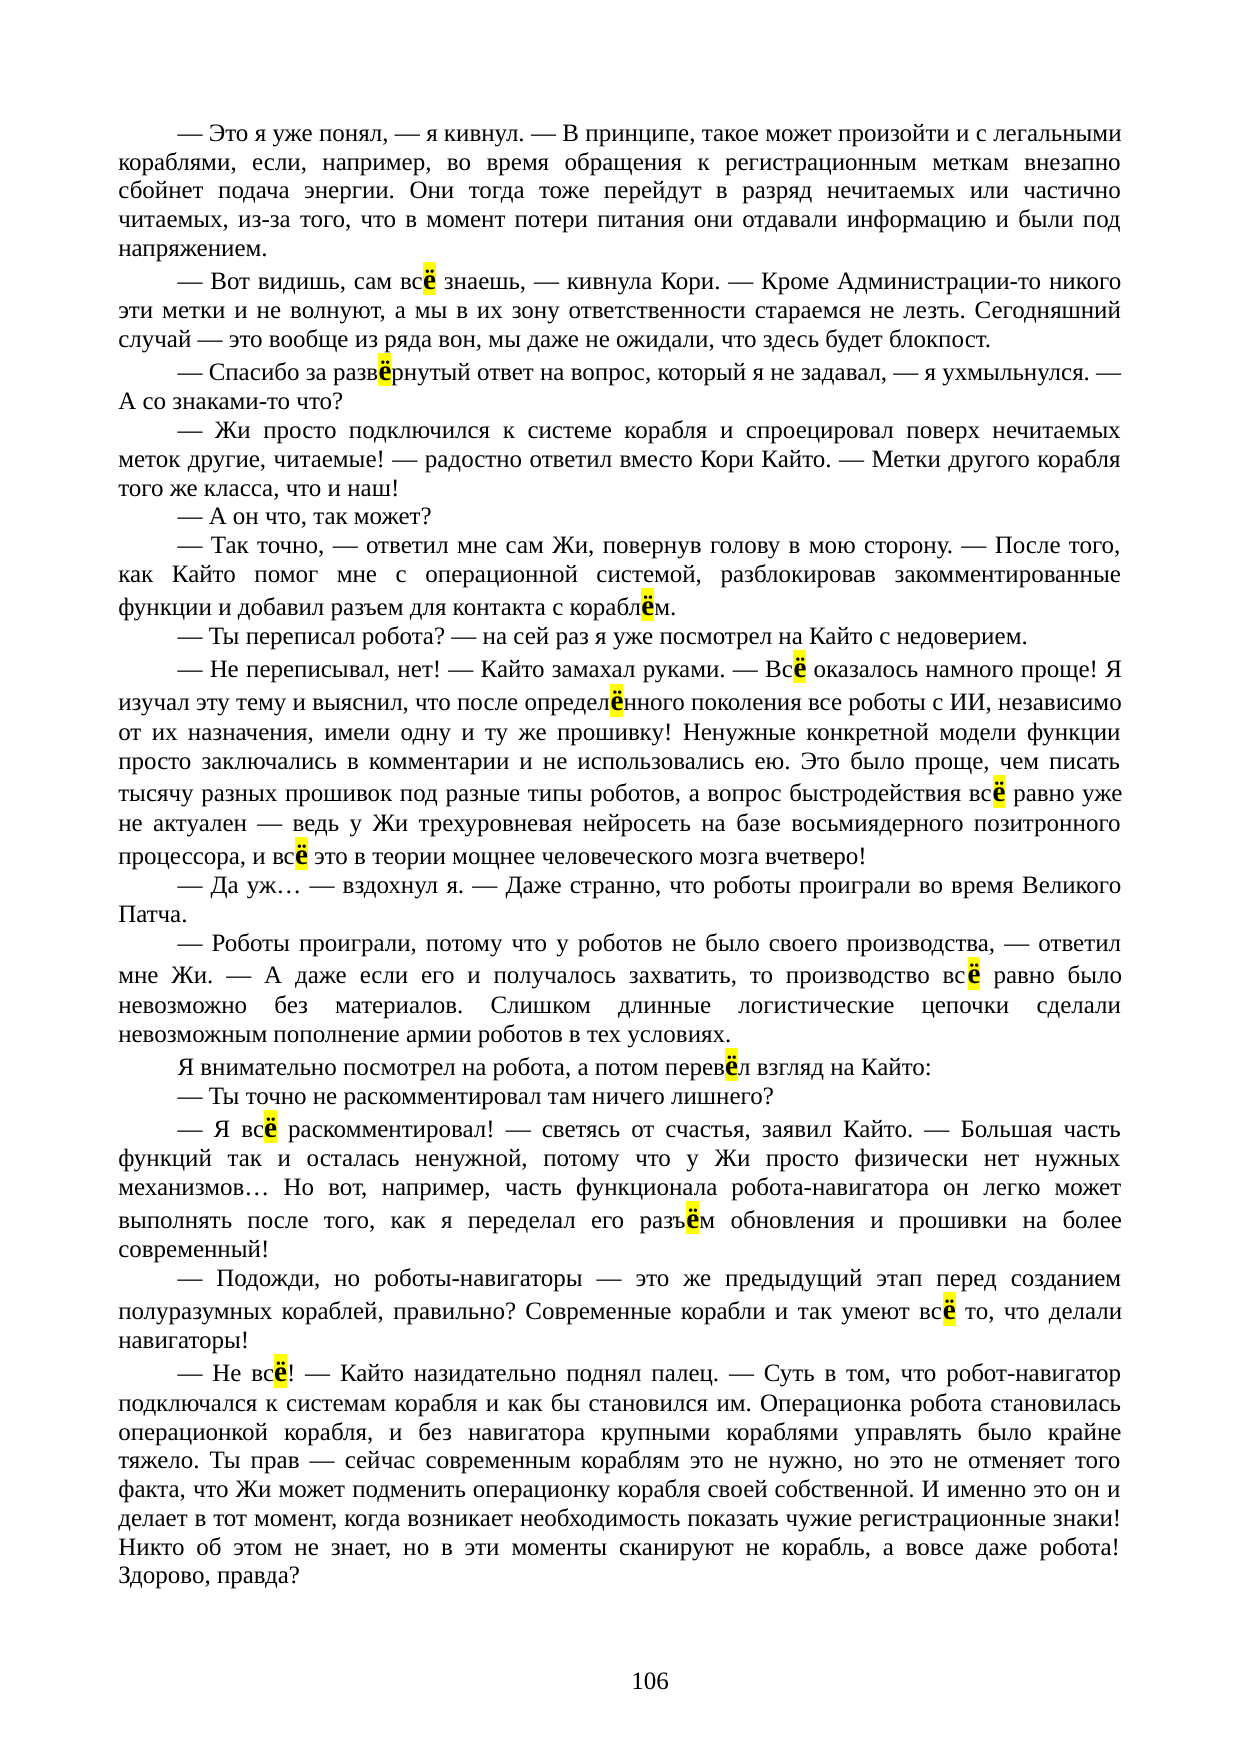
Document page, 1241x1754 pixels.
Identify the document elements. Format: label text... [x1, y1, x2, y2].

text — Спасибо за развёрнутый ответ на вопрос, который я не задавал, — я ухмыльнулся. — А со знаками-то что? [118, 353, 1122, 415]
text — Так точно, — ответил мне сам Жи, повернув голову в мою сторону. — После того, как Кайто помог мне с операционной системой, разблокировав закомментированные функции и добавил разъем для контакта с кораблём. [118, 530, 1122, 621]
text — Ты переписал робота? — на сей раз я уже посмотрел на Кайто с недоверием. [118, 621, 1122, 650]
text — Ты точно не раскомментировал там ничего лишнего? [118, 1081, 1122, 1110]
text — Вот видишь, сам всё знаешь, — кивнула Кори. — Кроме Администрации-то никого эти метки и не волнуют, а мы в их зону ответственности стараемся не лезть. Сегодняшний случай — это вообще из ряда вон, мы даже не ожидали, что здесь будет блокпост. [118, 262, 1122, 353]
text — Не всё! — Кайто назидательно поднял палец. — Суть в том, что робот-навигатор подключался к системам корабля и как бы становился им. Операционка робота становилась операционкой корабля, и без навигатора крупными кораблями управлять было крайне тяжело. Ты прав — сейчас современным кораблям это не нужно, но это не отменяет того факта, что Жи может подменить операционку корабля своей собственной. И именно это он и делает в тот момент, когда возникает необходимость показать чужие регистрационные знаки! Никто об этом не знает, но в эти моменты сканируют не корабль, а вовсе даже робота! Здорово, правда? [118, 1354, 1122, 1589]
text — Да уж… — вздохнул я. — Даже странно, что роботы проиграли во время Великого Патча. [118, 870, 1122, 928]
text — Это я уже понял, — я кивнул. — В принципе, такое может произойти и с легальными кораблями, если, например, во время обращения к регистрационным меткам внезапно сбойнет подача энергии. Они тогда тоже перейдут в разряд нечитаемых или частично читаемых, из-за того, что в момент потери питания они отдавали информацию и были под напряжением. [118, 118, 1122, 262]
text — Жи просто подключился к системе корабля и спроецировал поверх нечитаемых меток другие, читаемые! — радостно ответил вместо Кори Кайто. — Метки другого корабля того же класса, что и наш! [118, 415, 1122, 501]
text — Не переписывал, нет! — Кайто замахал руками. — Всё оказалось намного проще! Я изучал эту тему и выяснил, что после определённого поколения все роботы с ИИ, независимо от их назначения, имели одну и ту же прошивку! Ненужные конкретной модели функции просто заключались в комментарии и не использовались ею. Это было проще, чем писать тысячу разных прошивок под разные типы роботов, а вопрос быстродействия всё равно уже не актуален — ведь у Жи трехуровневая нейросеть на базе восьмиядерного позитронного процессора, и всё это в теории мощнее человеческого мозга вчетверо! [118, 650, 1122, 870]
text — Я всё раскомментировал! — светясь от счастья, заявил Кайто. — Большая часть функций так и осталась ненужной, потому что у Жи просто физически нет нужных механизмов… Но вот, например, часть функционала робота-навигатора он легко может выполнять после того, как я переделал его разъём обновления и прошивки на более современный! [118, 1110, 1122, 1263]
text — Подожди, но роботы-навигаторы — это же предыдущий этап перед созданием полуразумных кораблей, правильно? Современные корабли и так умеют всё то, что делали навигаторы! [118, 1263, 1122, 1354]
text — Роботы проиграли, потому что у роботов не было своего производства, — ответил мне Жи. — А даже если его и получалось захватить, то производство всё равно было невозможно без материалов. Слишком длинные логистические цепочки сделали невозможным пополнение армии роботов в тех условиях. [118, 928, 1122, 1048]
text — А он что, так может? [118, 501, 1122, 530]
text Я внимательно посмотрел на робота, а потом перевёл взгляд на Кайто: [118, 1048, 1122, 1081]
